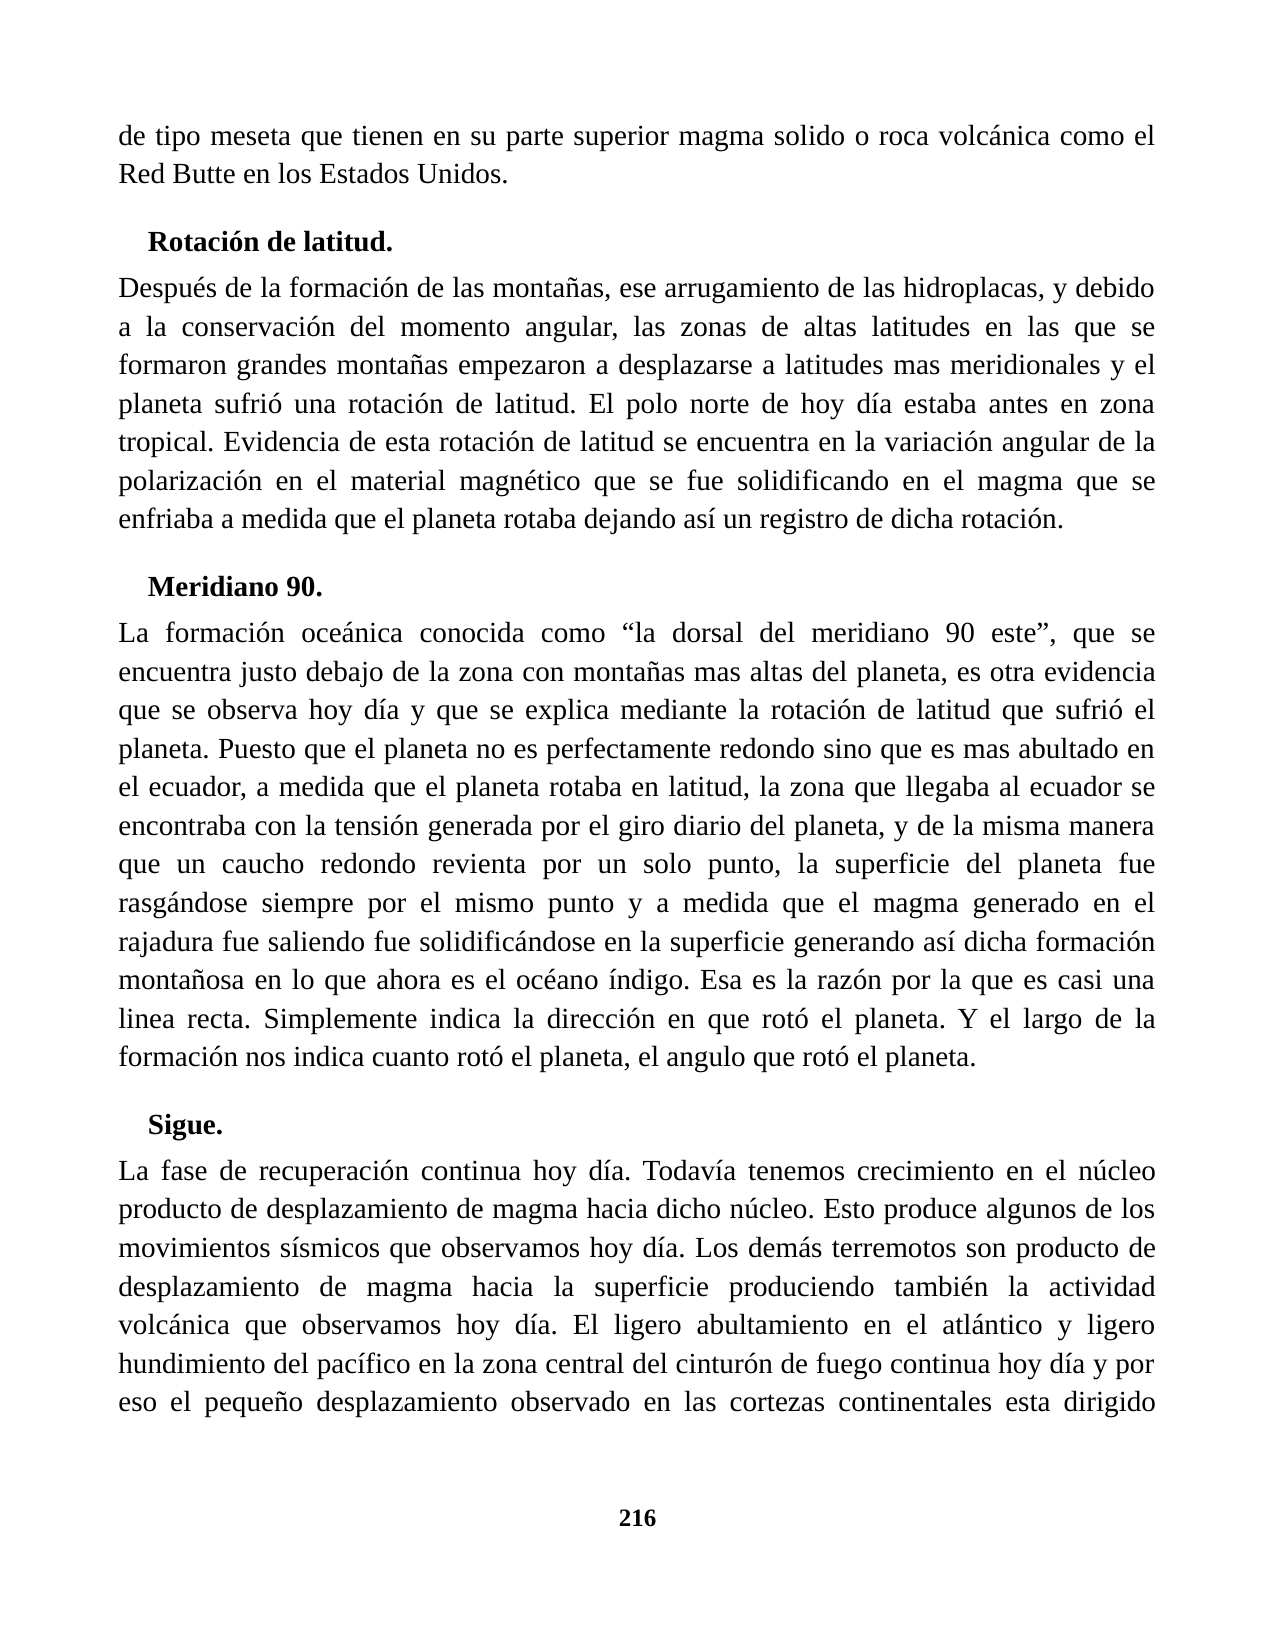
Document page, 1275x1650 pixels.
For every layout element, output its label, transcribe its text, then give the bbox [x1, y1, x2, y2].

text Después de la formación de las montañas, ese arrugamiento de las hidroplacas, y debido a la conservación del momento angular, las zonas de altas latitudes en las que se formaron grandes montañas empezaron a desplazarse a latitudes mas meridionales y el planeta sufrió una rotación de latitud. El polo norte de hoy día estaba antes en zona tropical. Evidencia de esta rotación de latitud se encuentra en la variación angular de la polarización en el material magnético que se fue solidificando en el magma que se enfriaba a medida que el planeta rotaba dejando así un registro de dicha rotación. [118, 270, 1157, 535]
text La fase de recuperación continua hoy día. Todavía tenemos crecimiento en el núcleo producto de desplazamiento de magma hacia dicho núcleo. Esto produce algunos de los movimientos sísmicos que observamos hoy día. Los demás terremotos son producto de desplazamiento de magma hacia la superficie produciendo también la actividad volcánica que observamos hoy día. El ligero abultamiento en el atlántico y ligero hundimiento del pacífico en la zona central del cinturón de fuego continua hoy día y por eso el pequeño desplazamiento observado en las cortezas continentales esta dirigido [118, 1153, 1157, 1418]
text de tipo meseta que tienen en su parte superior magma solido o roca volcánica como el Red Butte en los Estados Unidos. [118, 118, 1157, 190]
text La formación oceánica conocida como “la dorsal del meridiano 90 este”, que se encuentra justo debajo de la zona con montañas mas altas del planeta, es otra evidencia que se observa hoy día y que se explica mediante la rotación de latitud que sufrió el planeta. Puesto que el planeta no es perfectamente redondo sino que es mas abultado en el ecuador, a medida que el planeta rotaba en latitud, la zona que llegaba al ecuador se encontraba con la tensión generada por el giro diario del planeta, y de la misma manera que un caucho redondo revienta por un solo punto, la superficie del planeta fue rasgándose siempre por el mismo punto y a medida que el magma generado en el rajadura fue saliendo fue solidificándose en la superficie generando así dicha formación montañosa en lo que ahora es el océano índigo. Esa es la razón por la que es casi una linea recta. Simplemente indica la dirección en que rotó el planeta. Y el largo de la formación nos indica cuanto rotó el planeta, el angulo que rotó el planeta. [118, 615, 1157, 1073]
subtitle Rotación de latitud. [148, 224, 1157, 258]
subtitle Sigue. [148, 1107, 1157, 1141]
subtitle Meridiano 90. [148, 569, 1157, 603]
